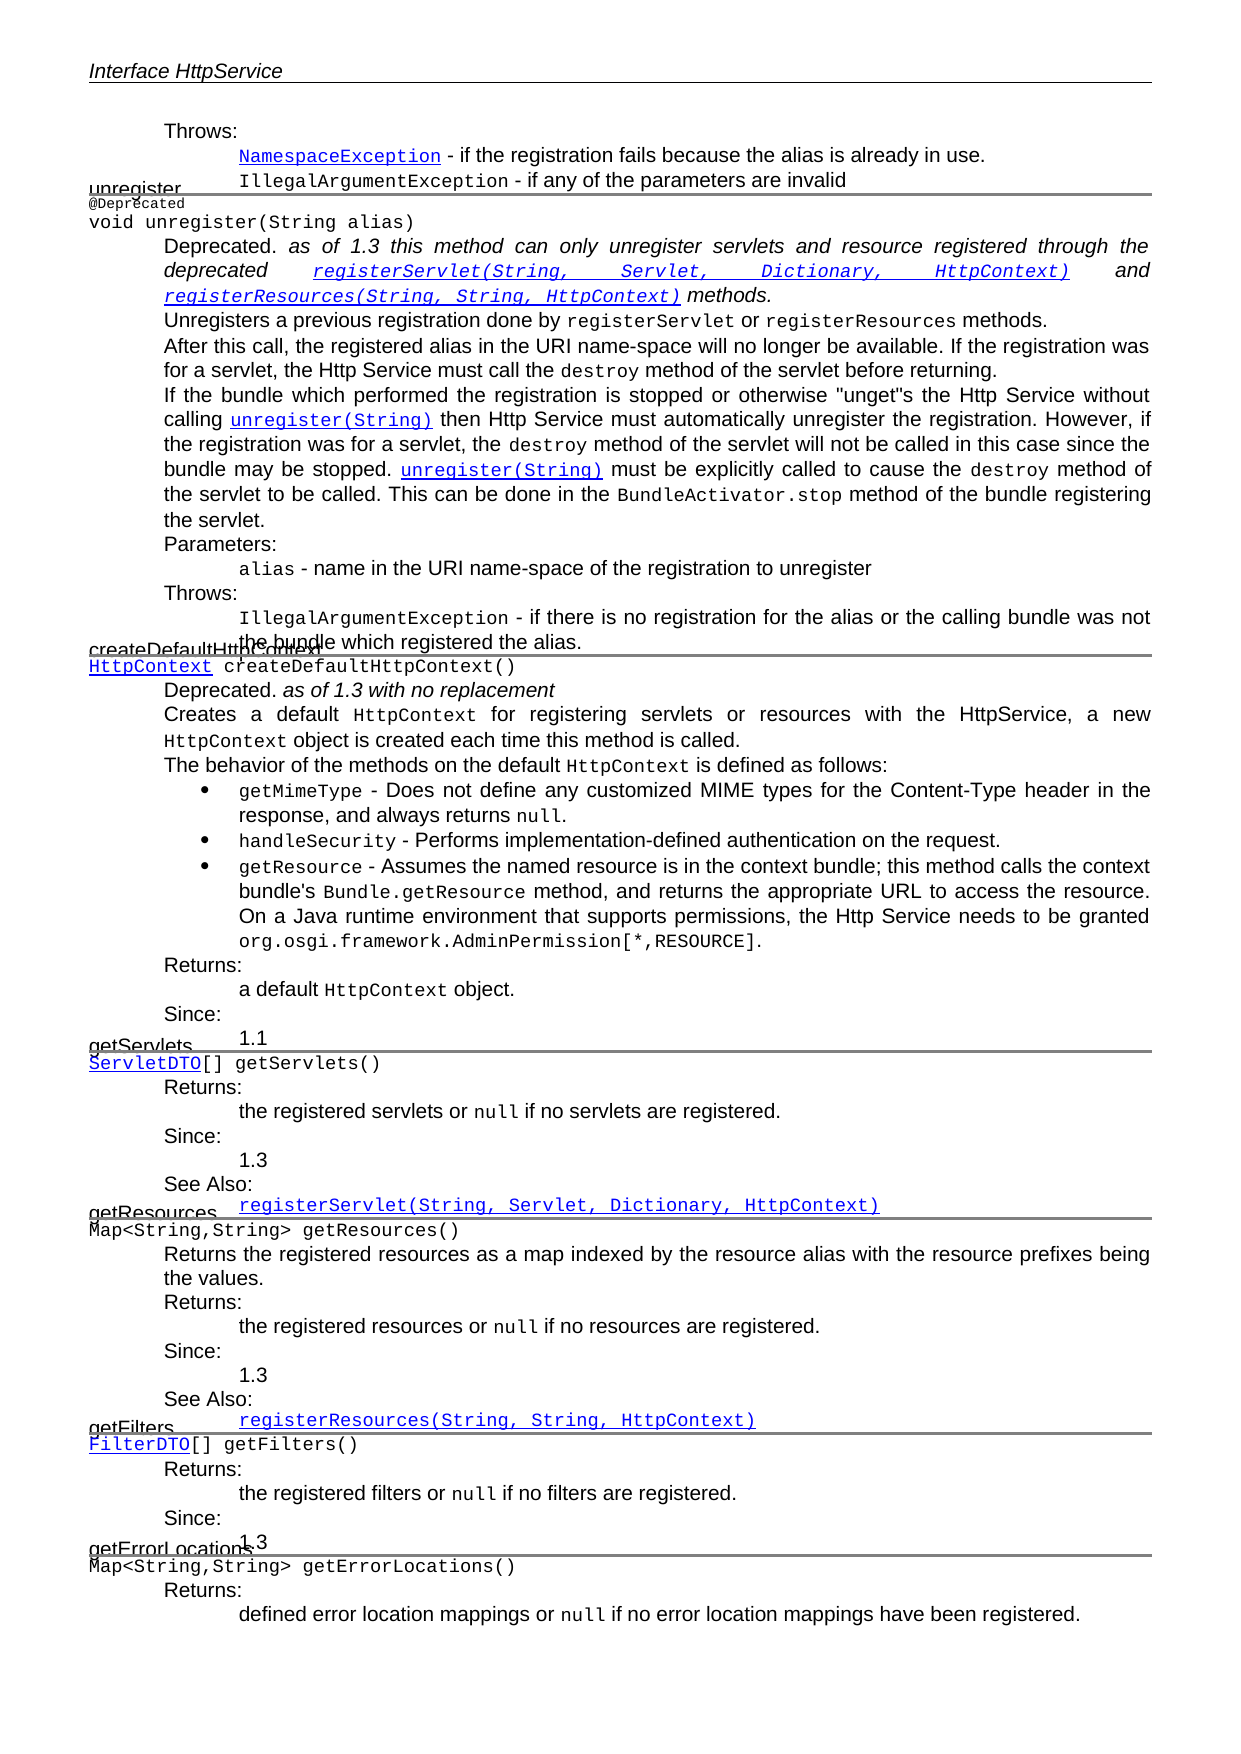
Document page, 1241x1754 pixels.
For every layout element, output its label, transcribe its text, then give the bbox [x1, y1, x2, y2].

text Returns: [163, 1075, 1152, 1099]
text Returns: [163, 1289, 1152, 1313]
text defined error location mappings or null if no error location mappings have been registered. [238, 1602, 1152, 1627]
text See Also: [163, 1172, 1152, 1196]
text Throws: [163, 118, 1152, 142]
text the registered filters or null if no filters are registered. [238, 1480, 1152, 1506]
text Since: [163, 1002, 1152, 1026]
text Map<String,String> getResources() [88, 1220, 1152, 1242]
text @Deprecated void unregister(String alias) [88, 196, 1152, 234]
text FilterDTO[] getFilters() [88, 1435, 1152, 1456]
list getMimeType - Does not define any customized MIME types for the Content-Type header in the response, and always returns null. [201, 778, 1152, 828]
text 1.1 [238, 1026, 1152, 1050]
text Deprecated. as of 1.3 this method can only unregister servlets and resource registered through the deprecated registerServlet(String, Servlet, Dictionary, HttpContext) and registerResources(String, String, HttpContext) methods. [163, 234, 1152, 308]
text the registered resources or null if no resources are registered. [238, 1313, 1152, 1339]
text Parameters: [163, 531, 1152, 555]
text Since: [163, 1124, 1152, 1148]
text alias - name in the URI name-space of the registration to unregister [238, 555, 1152, 581]
text If the bundle which performed the registration is stopped or otherwise "unget"s the Http Service without calling unregister(String) then Http Service must automatically unregister the registration. However, if the registration was for a servlet, the destroy method of the servlet will not be called in this case since the bundle may be stopped. unregister(String) must be explicitly called to cause the destroy method of the servlet to be called. This can be done in the BundleActivator.stop method of the bundle registering the servlet. [163, 383, 1152, 531]
text the registered servlets or null if no servlets are registered. [238, 1099, 1152, 1124]
text See Also: [163, 1387, 1152, 1411]
text Returns: [163, 1456, 1152, 1480]
text Unregisters a previous registration done by registerServlet or registerResources methods. [163, 308, 1152, 333]
text The behavior of the methods on the default HttpContext is defined as follows: [163, 753, 1152, 778]
text Throws: [163, 581, 1152, 604]
list handleSecurity - Performs implementation-defined authentication on the request. [201, 828, 1152, 853]
list getResource - Assumes the named resource is in the context bundle; this method calls the context bundle's Bundle.getResource method, and returns the appropriate URL to access the resource. On a Java runtime environment that supports permissions, the Http Service needs to be granted org.osgi.framework.AdminPermission[*,RESOURCE]. [201, 853, 1152, 953]
text registerServlet(String, Servlet, Dictionary, HttpContext) [238, 1196, 1152, 1217]
text Returns the registered resources as a map indexed by the resource alias with the resource prefixes being the values. [163, 1242, 1152, 1289]
text Map<String,String> getErrorLocations() [88, 1557, 1152, 1578]
text registerResources(String, String, HttpContext) [238, 1411, 1152, 1432]
text ServletDTO[] getServlets() [88, 1053, 1152, 1075]
text 1.3 [238, 1148, 1152, 1172]
text IllegalArgumentException - if there is no registration for the alias or the calling bundle was not the bundle which registered the alias. [238, 604, 1152, 654]
text Since: [163, 1506, 1152, 1529]
text HttpContext createDefaultHttpContext() [88, 657, 1152, 678]
text 1.3 [238, 1529, 1152, 1553]
text NamespaceException - if the registration fails because the alias is already in use. [238, 142, 1152, 168]
text Since: [163, 1339, 1152, 1363]
text Deprecated. as of 1.3 with no replacement [163, 678, 1152, 702]
text 1.3 [238, 1363, 1152, 1387]
text Returns: [163, 1578, 1152, 1602]
text a default HttpContext object. [238, 977, 1152, 1002]
text After this call, the registered alias in the URI name-space will no longer be available. If the registration was for a servlet, the Http Service must call the destroy method of the servlet before returning. [163, 333, 1152, 383]
text IllegalArgumentException - if any of the parameters are invalid [238, 168, 1152, 193]
text Returns: [163, 953, 1152, 977]
text Creates a default HttpContext for registering servlets or resources with the HttpService, a new HttpContext object is created each time this method is called. [163, 702, 1152, 753]
